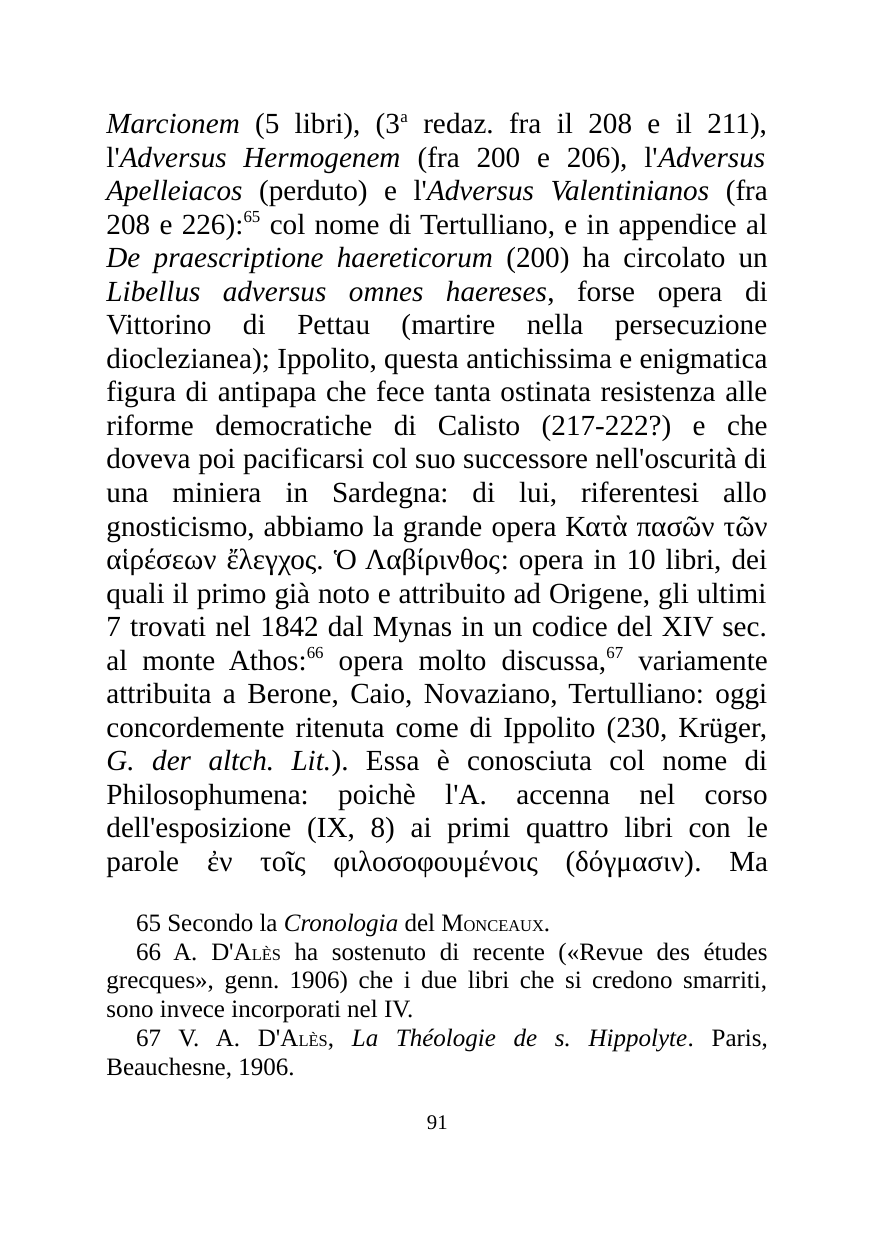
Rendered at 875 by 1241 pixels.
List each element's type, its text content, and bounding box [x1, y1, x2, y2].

text A. D'Alès ha sostenuto di recente («Revue des études grecques», genn. 1906) che i due libri che si credono smarriti, sono invece incorporati nel IV. [106, 937, 768, 1023]
text V. A. D'Alès, La Théologie de s. Hippolyte. Paris, Beauchesne, 1906. [106, 1023, 768, 1080]
text Marcionem (5 libri), (3a redaz. fra il 208 e il 211), l'Adversus Hermogenem (fra 200 e 206), l'Adversus Apelleiacos (perduto) e l'Adversus Valentinianos (fra 208 e 226): col nome di Tertulliano, e in appendice al De praescriptione haereticorum (200) ha circolato un Libellus adversus omnes haereses, forse opera di Vittorino di Pettau (martire nella persecuzione dioclezianea); Ippolito, questa antichissima e enigmatica figura di antipapa che fece tanta ostinata resistenza alle riforme democratiche di Calisto (217-222?) e che doveva poi pacificarsi col suo successore nell'oscurità di una miniera in Sardegna: di lui, riferentesi allo gnosticismo, abbiamo la grande opera Κατὰ πασῶν τῶν αἱρέσεων ἔλεγχος. Ὁ Λαβίρινθος: opera in 10 libri, dei quali il primo già noto e attribuito ad Origene, gli ultimi 7 trovati nel 1842 dal Mynas in un codice del XIV sec. al monte Athos: opera molto discussa, variamente attribuita a Berone, Caio, Novaziano, Tertulliano: oggi concordemente ritenuta come di Ippolito (230, Krüger, G. der altch. Lit.). Essa è conosciuta col nome di Philosophumena: poichè l'A. accenna nel corso dell'esposizione (IX, 8) ai primi quattro libri con le parole ἐν τοῖς φιλοσοφουμένοις (δόγμασιν). Ma [106, 106, 768, 878]
text Secondo la Cronologia del Monceaux. [106, 908, 768, 937]
